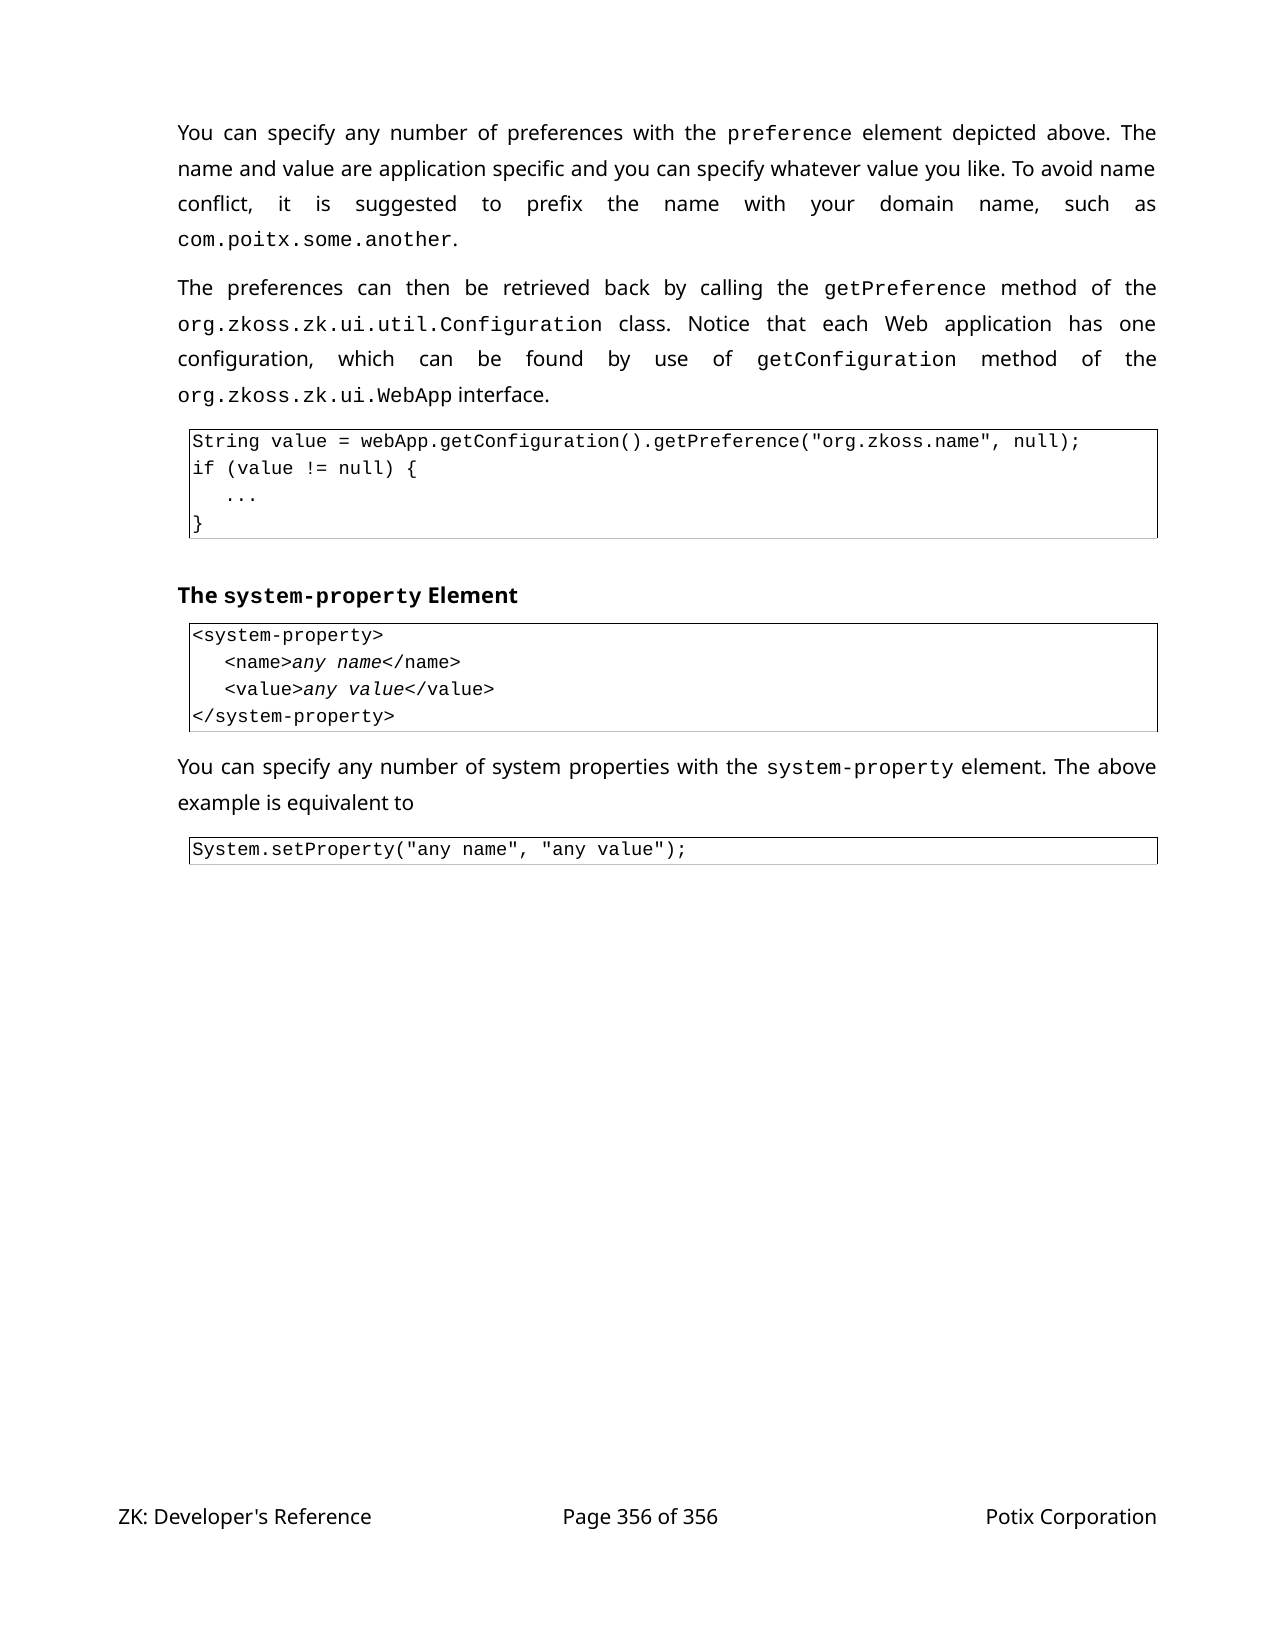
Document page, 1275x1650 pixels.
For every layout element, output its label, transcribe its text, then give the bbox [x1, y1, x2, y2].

text if (value != null) { [190, 456, 1157, 480]
text } [190, 511, 1157, 538]
text <name>any name</name> [190, 650, 1157, 674]
text <value>any value</value> [190, 677, 1157, 701]
text The preferences can then be retrieved back by calling the getPreference method of the org.zkoss.zk.ui.util.Configuration class. Notice that each Web application has one configuration, which can be found by use of getConfiguration method of the org.zkoss.zk.ui.WebApp interface. [177, 273, 1157, 408]
subtitle The system-property Element [177, 580, 1157, 610]
text You can specify any number of system properties with the system-property element. The above example is equivalent to [177, 752, 1157, 816]
text </system-property> [190, 704, 1157, 731]
text String value = webApp.getConfiguration().getPreference("org.zkoss.name", null); [190, 430, 1157, 453]
text You can specify any number of preferences with the preference element depicted above. The name and value are application specific and you can specify whatever value you like. To avoid name conflict, it is suggested to prefix the name with your domain name, such as com.poitx.some.another. [177, 118, 1157, 253]
text <system-property> [190, 624, 1157, 647]
text ... [190, 483, 1157, 508]
text System.setProperty("any name", "any value"); [190, 838, 1157, 864]
